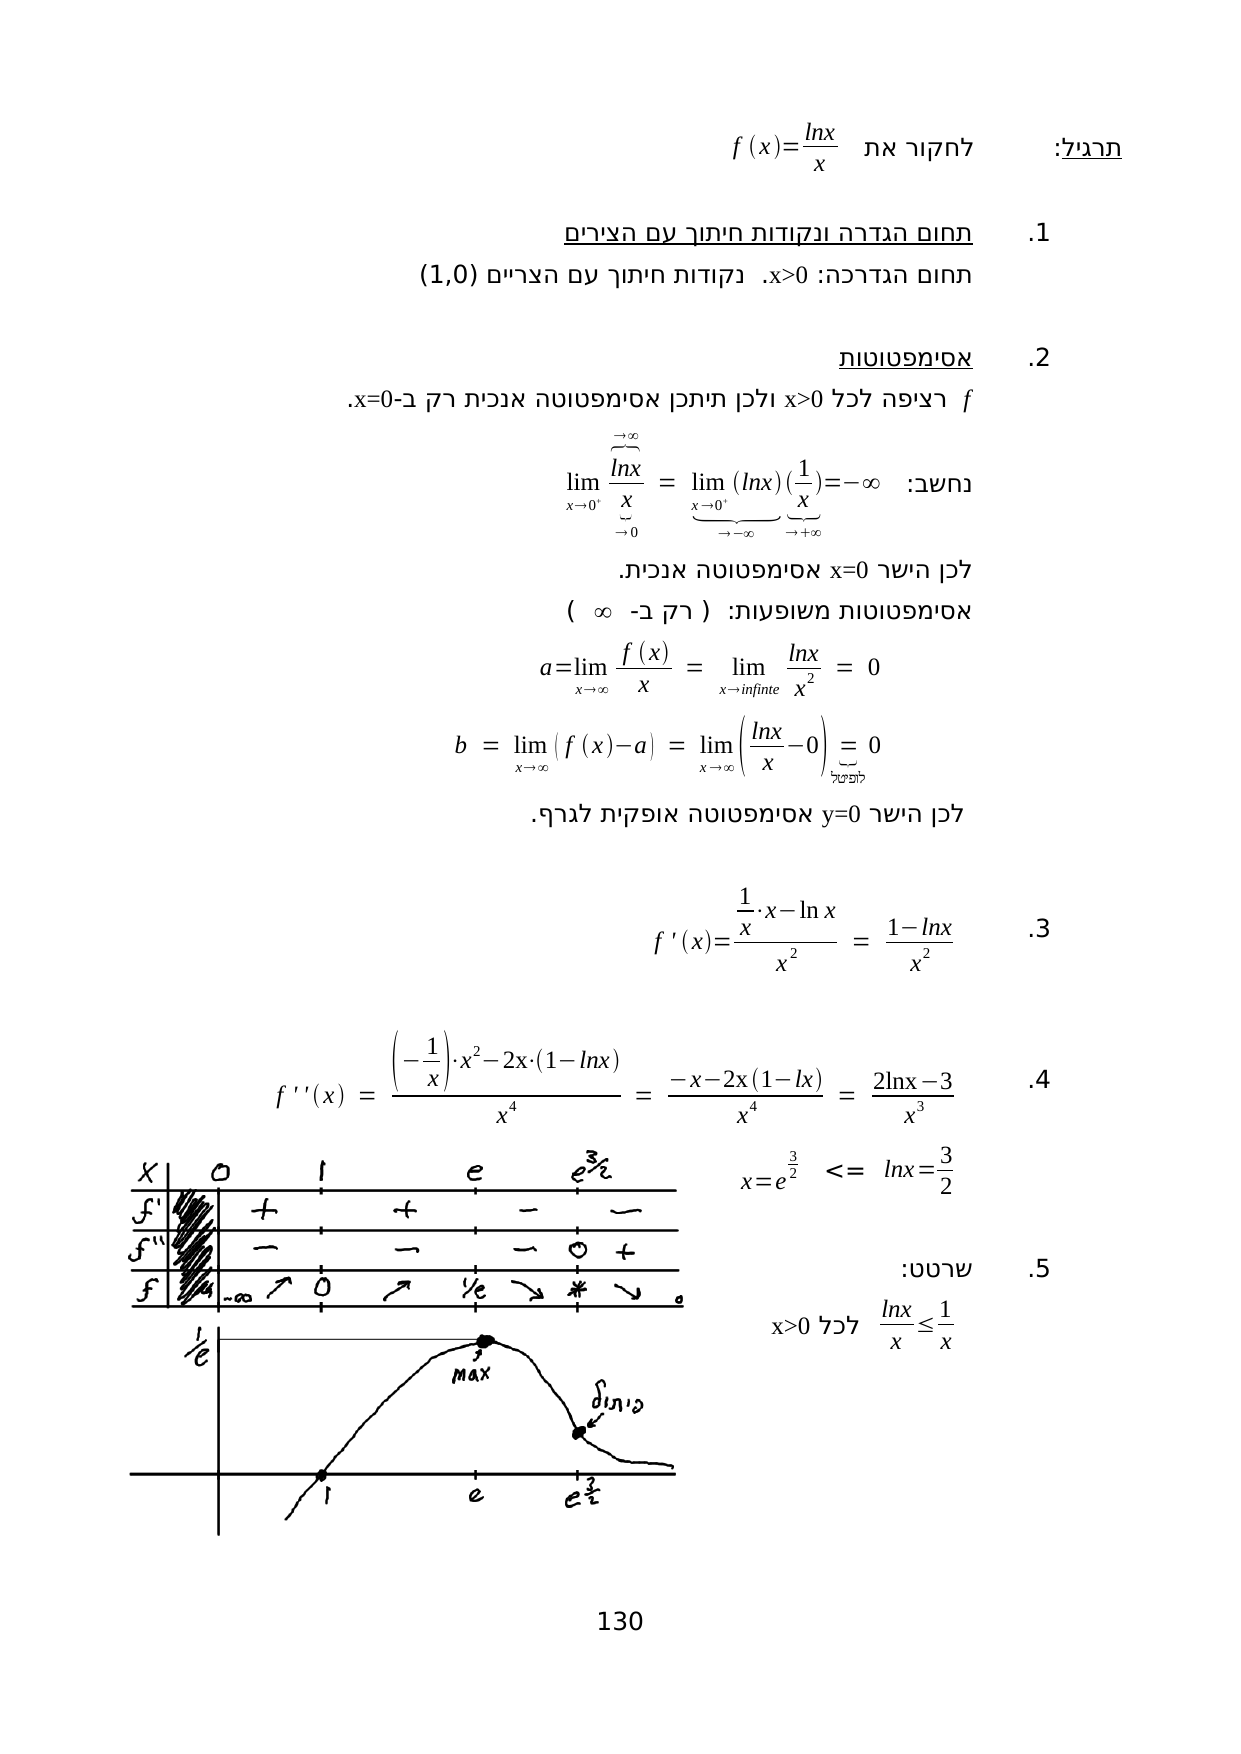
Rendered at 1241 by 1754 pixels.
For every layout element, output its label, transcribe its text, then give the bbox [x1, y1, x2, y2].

text תרגיל: לחקור את [118, 118, 1122, 206]
list נחשב: [118, 426, 1051, 542]
picture [120, 1145, 715, 1537]
list אסימפטוטות [118, 343, 1051, 372]
list תחום הגדרה ונקודות חיתוך עם הצירים [118, 218, 1051, 247]
list => [118, 1142, 1051, 1201]
list אסימפטוטות משופעות: ( רק ב-) [118, 597, 1051, 626]
list תחום הגדרכה: x>0. נקודות חיתוך עם הצריים (1,0) [118, 260, 1051, 289]
list שרטט: [715, 1254, 1051, 1283]
list לכן הישר y=0 אסימפטוטה אופקית לגרף. [118, 799, 1051, 828]
list לכל x>0 [715, 1296, 1051, 1355]
list f רציפה לכל x>0 ולכן תיתכן אסימפטוטה אנכית רק ב-x=0. [118, 384, 1051, 414]
list לכן הישר x=0 אסימפטוטה אנכית. [118, 555, 1051, 584]
